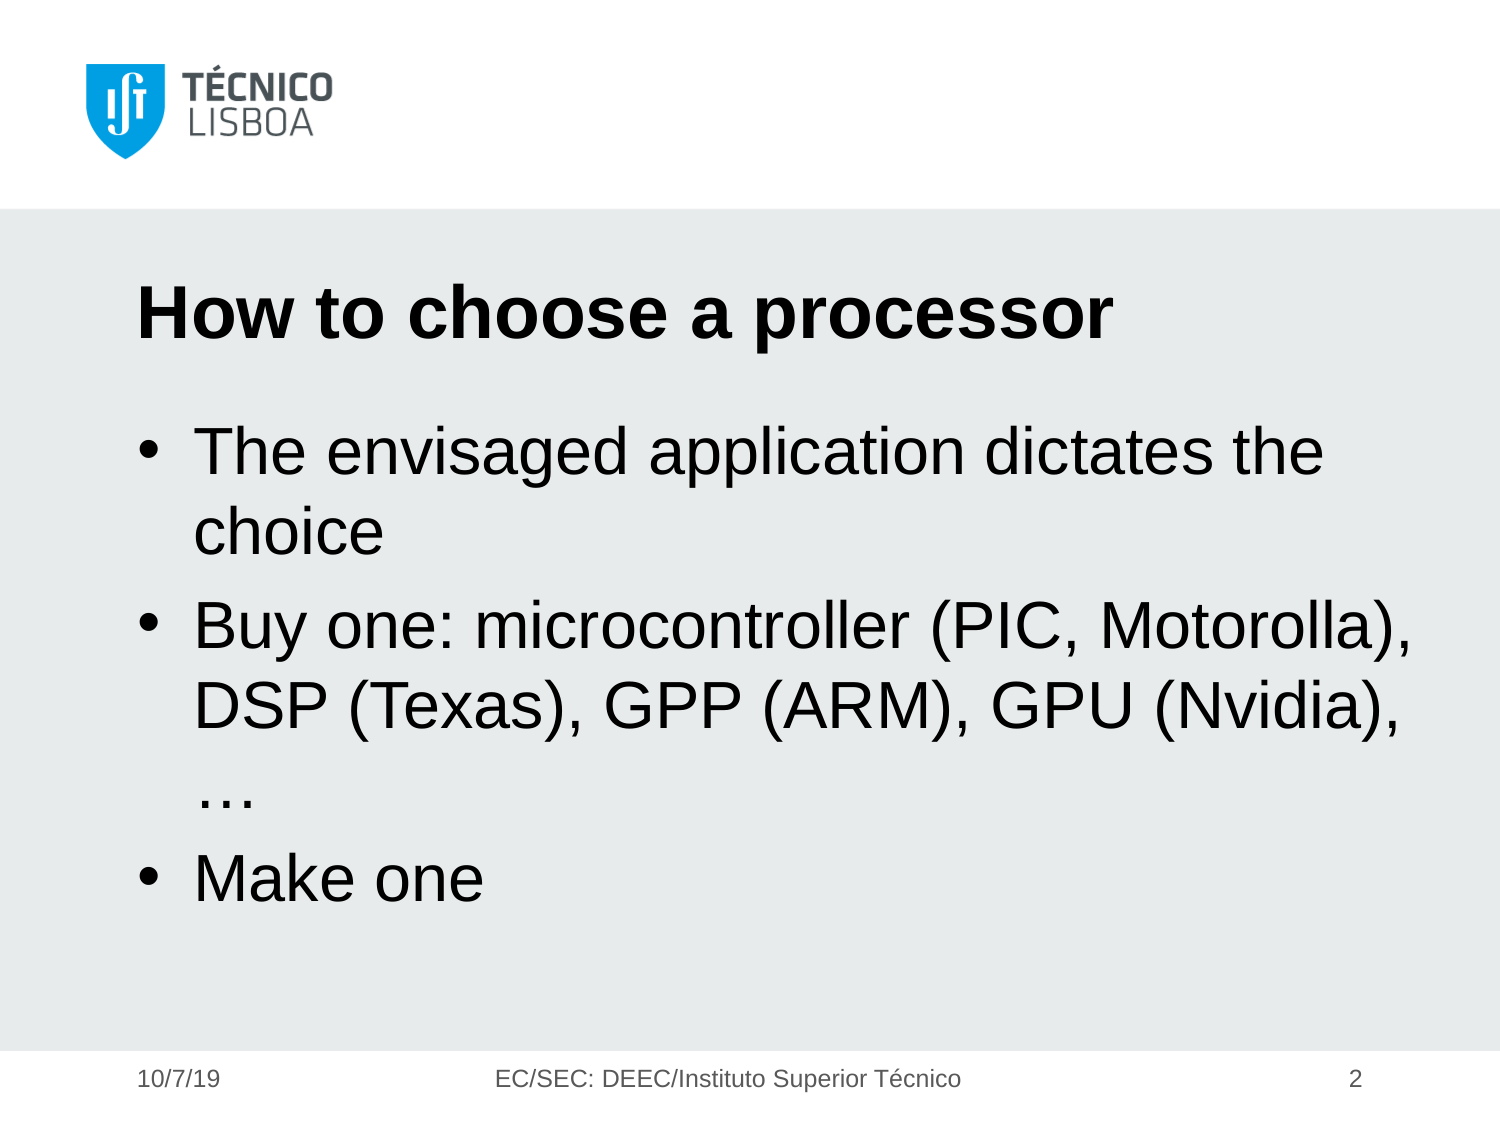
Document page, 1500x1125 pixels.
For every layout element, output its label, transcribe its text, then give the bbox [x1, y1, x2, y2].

list The envisaged application dictates the choice Buy one: microcontroller (PIC, Motorolla), DSP (Texas), GPP (ARM), GPU (Nvidia),… Make one [121, 400, 1445, 1005]
slide_number 19 [1077, 1052, 1378, 1103]
picture [0, 0, 1500, 1125]
slide_number 10/7/19 [121, 1052, 425, 1103]
title How to choose a processor [121, 237, 1378, 381]
footer EC/SEC: DEEC/Instituto Superior Técnico [476, 1052, 988, 1103]
